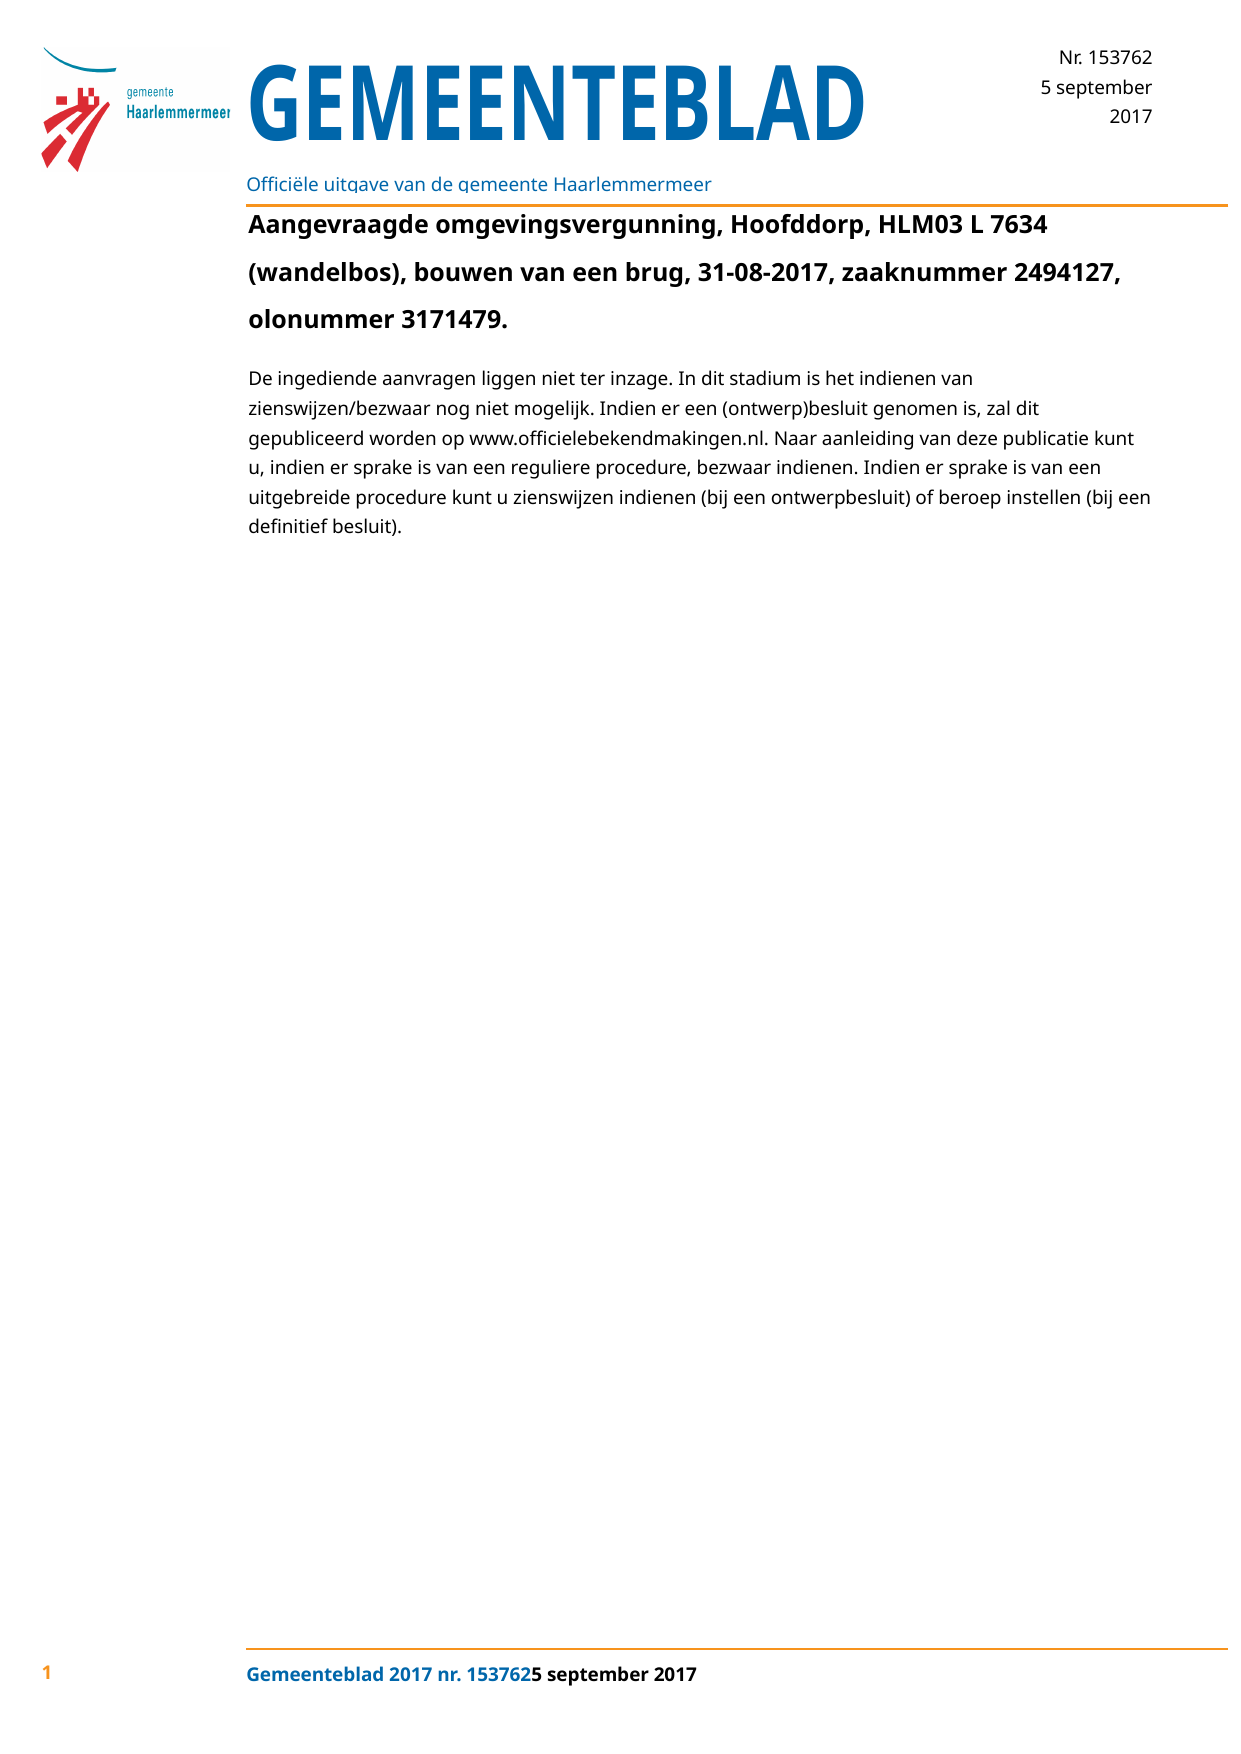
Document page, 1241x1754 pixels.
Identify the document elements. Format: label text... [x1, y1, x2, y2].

text Aangevraagde omgevingsvergunning, Hoofddorp, HLM03 L 7634 (wandelbos), bouwen van een brug, 31-08-2017, zaaknummer 2494127, olonummer 3171479. [248, 207, 1152, 336]
text De ingediende aanvragen liggen niet ter inzage. In dit stadium is het indienen van zienswijzen/bezwaar nog niet mogelijk. Indien er een (ontwerp)besluit genomen is, zal dit gepubliceerd worden op www.officielebekendmakingen.nl. Naar aanleiding van deze publicatie kunt u, indien er sprake is van een reguliere procedure, bezwaar indienen. Indien er sprake is van een uitgebreide procedure kunt u zienswijzen indienen (bij een ontwerpbesluit) of beroep instellen (bij een definitief besluit). [248, 366, 1152, 539]
picture [41, 47, 231, 172]
